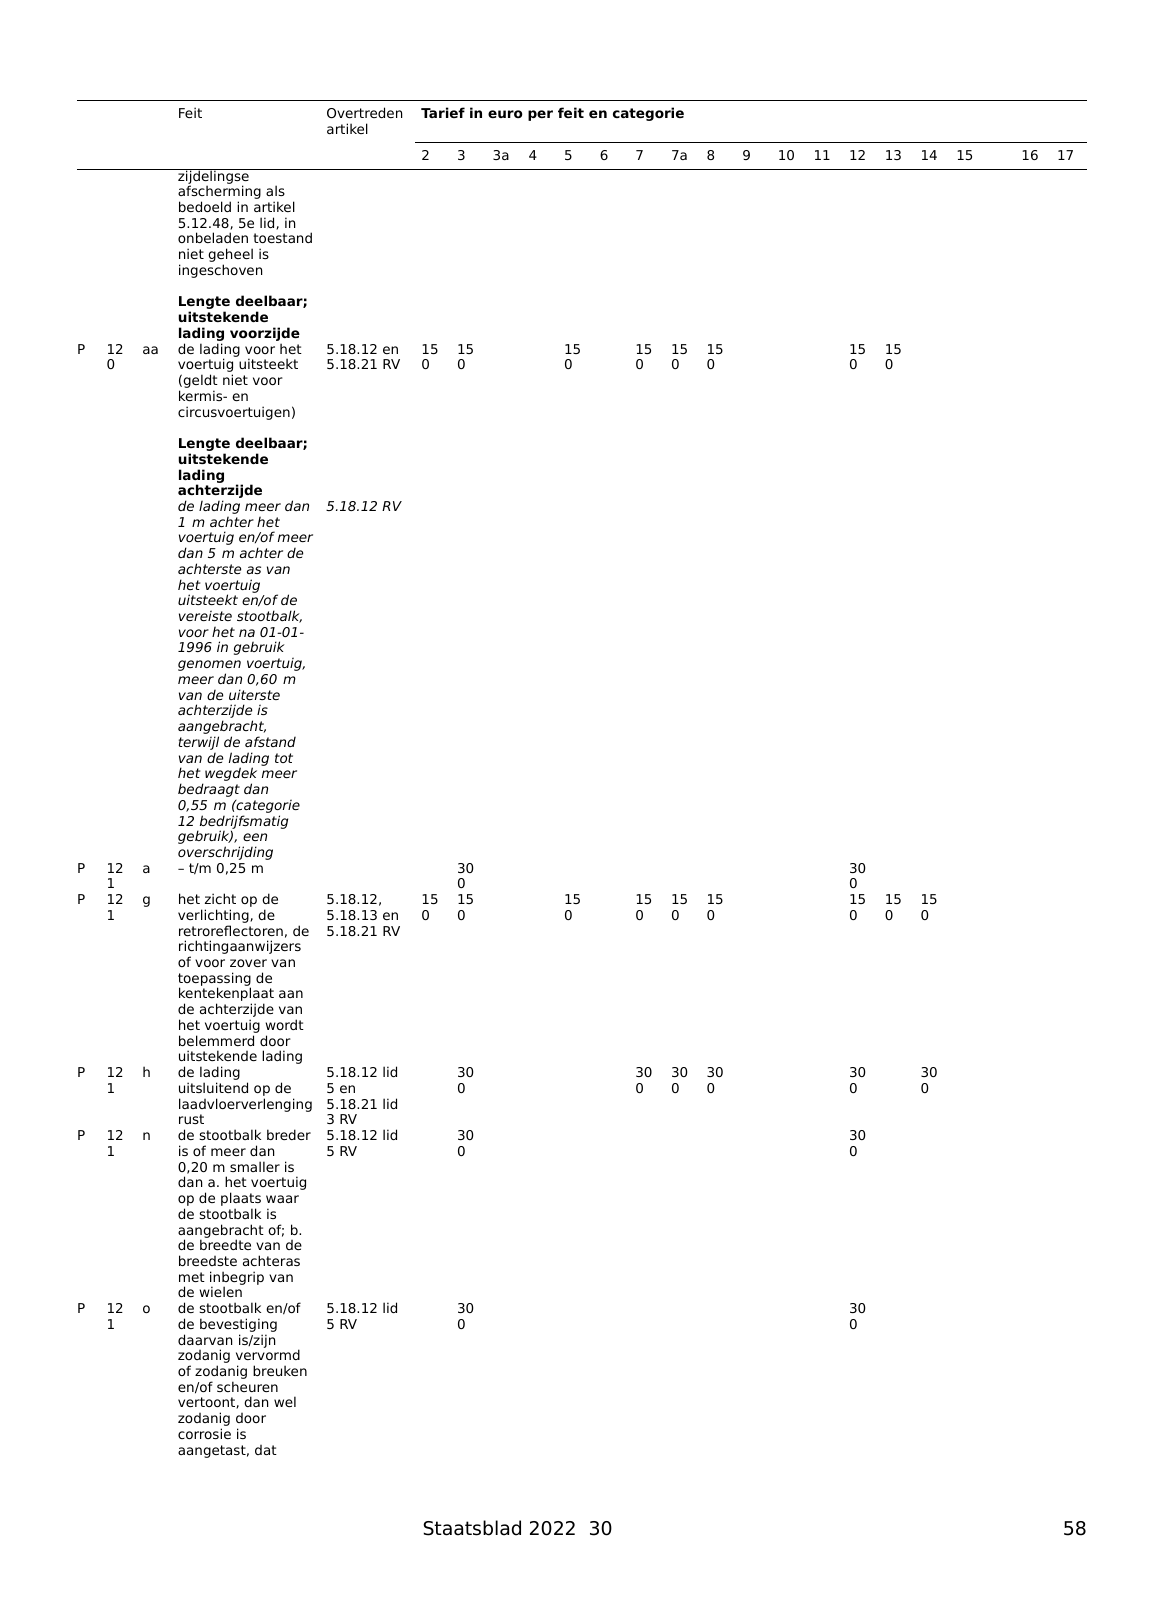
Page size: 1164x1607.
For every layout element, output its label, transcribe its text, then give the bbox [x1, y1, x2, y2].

table_cell [1051, 170, 1087, 278]
table_cell [522, 170, 558, 278]
table_cell de lading meer dan 1 m achter het voertuig en/of meer dan 5 m achter de achterste as van het voertuig uitsteekt en/of de vereiste stootbalk, voor het na 01-01-1996 in gebruik genomen voertuig, meer dan 0,60 m van de uiterste achterzijde is aangebracht, terwijl de afstand van de lading tot het wegdek meer bedraagt dan 0,55 m (categorie 12 bedrijfsmatig gebruik), een overschrijding [172, 499, 320, 861]
table_cell 8 [701, 143, 736, 168]
table_cell de stootbalk breder is of meer dan 0,20 m smaller is dan a. het voertuig op de plaats waar de stootbalk is aangebracht of; b. de breedte van de breedste achteras met inbegrip van de wielen [172, 1128, 320, 1301]
table_cell [736, 1301, 772, 1458]
table_cell [808, 170, 843, 278]
table_cell [665, 294, 701, 341]
table_cell [101, 499, 136, 861]
table_cell [736, 341, 772, 420]
table_cell [487, 294, 522, 341]
table_cell 5.18.12 en 5.18.21 RV [320, 341, 415, 420]
table_cell [522, 436, 558, 499]
table_cell 150 [879, 341, 914, 420]
table_cell [629, 861, 665, 892]
table_cell [772, 861, 807, 892]
table_cell [522, 1301, 558, 1458]
table_cell [1015, 436, 1051, 499]
table_cell [879, 1301, 914, 1458]
table_cell [101, 142, 136, 168]
table_cell [772, 1128, 807, 1301]
table_cell [772, 1065, 807, 1128]
table_header Feit [172, 101, 320, 142]
table_cell [77, 170, 101, 278]
table_cell [879, 1128, 914, 1301]
table_cell zijdelingse afscherming als bedoeld in artikel 5.12.48, 5e lid, in onbeladen toestand niet geheel is ingeschoven [172, 170, 320, 278]
table_cell [558, 420, 593, 436]
table_cell [914, 294, 950, 341]
table_cell 7a [665, 143, 701, 168]
table_cell [665, 1128, 701, 1301]
table_cell [594, 341, 629, 420]
table_cell [1015, 1128, 1051, 1301]
table_cell 13 [879, 143, 914, 168]
table_cell [1015, 420, 1051, 436]
table_cell P [77, 892, 101, 1065]
table_cell 300 [843, 861, 879, 892]
table_cell 6 [594, 143, 629, 168]
table_cell [487, 420, 522, 436]
table_cell [172, 279, 320, 294]
table_cell [772, 341, 807, 420]
table_cell [808, 279, 843, 294]
table_cell de lading uitsluitend op de laadvloerverlenging rust [172, 1065, 320, 1128]
table_cell [522, 341, 558, 420]
table_cell [736, 279, 772, 294]
table_cell P [77, 1065, 101, 1128]
table_cell [950, 499, 1015, 861]
table_cell [101, 294, 136, 341]
table_cell [843, 170, 879, 278]
table_header Overtreden artikel [320, 101, 415, 142]
table_cell 150 [558, 892, 593, 1065]
table_cell [950, 1065, 1015, 1128]
table_cell [808, 892, 843, 1065]
table_cell 10 [772, 143, 807, 168]
table_cell [629, 420, 665, 436]
table_cell [136, 420, 172, 436]
table_cell [914, 436, 950, 499]
table_cell [415, 279, 451, 294]
table_cell [1015, 892, 1051, 1065]
table_cell 300 [843, 1065, 879, 1128]
table_cell – t/m 0,25 m [172, 861, 320, 892]
table_cell [594, 861, 629, 892]
table_cell [914, 341, 950, 420]
table_cell [487, 499, 522, 861]
table_cell 5.18.12, 5.18.13 en 5.18.21 RV [320, 892, 415, 1065]
table_cell [772, 279, 807, 294]
table_cell [1015, 341, 1051, 420]
table_cell 5.18.12 lid 5 en 5.18.21 lid 3 RV [320, 1065, 415, 1128]
table_cell 300 [451, 1128, 487, 1301]
table_cell 121 [101, 1065, 136, 1128]
table_cell [77, 294, 101, 341]
table_cell [415, 499, 451, 861]
table_cell [77, 436, 101, 499]
table_cell [320, 142, 415, 168]
table_cell [629, 436, 665, 499]
table_cell 150 [701, 892, 736, 1065]
table_cell [522, 861, 558, 892]
table_cell [808, 499, 843, 861]
table_cell [136, 294, 172, 341]
table_cell [701, 436, 736, 499]
table_cell 5.18.12 RV [320, 499, 415, 861]
table_cell P [77, 1301, 101, 1458]
table_cell [843, 294, 879, 341]
table_cell 150 [629, 892, 665, 1065]
table_cell [629, 279, 665, 294]
table_cell [1051, 1065, 1087, 1128]
table_cell 121 [101, 1128, 136, 1301]
table_cell [136, 499, 172, 861]
table_cell P [77, 341, 101, 420]
table_cell 7 [629, 143, 665, 168]
table_cell n [136, 1128, 172, 1301]
table_cell P [77, 1128, 101, 1301]
table_cell [772, 499, 807, 861]
table_cell [487, 341, 522, 420]
table_cell [701, 294, 736, 341]
table_cell [665, 1301, 701, 1458]
table_cell 150 [665, 341, 701, 420]
table_cell [1051, 892, 1087, 1065]
table_cell [1051, 1301, 1087, 1458]
table_cell [1015, 1065, 1051, 1128]
table_cell [1015, 861, 1051, 892]
table_cell 150 [558, 341, 593, 420]
table_cell [558, 436, 593, 499]
table_cell [1051, 341, 1087, 420]
table_cell [594, 279, 629, 294]
table_cell 150 [843, 892, 879, 1065]
table_cell 11 [808, 143, 843, 168]
table_cell 150 [879, 892, 914, 1065]
table_cell 5.18.12 lid 5 RV [320, 1301, 415, 1458]
table_cell 300 [665, 1065, 701, 1128]
table_cell [914, 1128, 950, 1301]
table_cell [487, 279, 522, 294]
table_cell [558, 170, 593, 278]
table_cell [736, 170, 772, 278]
table_cell 150 [843, 341, 879, 420]
table_cell [736, 499, 772, 861]
table_cell [415, 420, 451, 436]
table_cell het zicht op de verlichting, de retroreflectoren, de richtingaanwijzers of voor zover van toepassing de kentekenplaat aan de achterzijde van het voertuig wordt belemmerd door uitstekende lading [172, 892, 320, 1065]
table_cell de stootbalk en/of de bevestiging daarvan is/zijn zodanig vervormd of zodanig breuken en/of scheuren vertoont, dan wel zodanig door corrosie is aangetast, dat [172, 1301, 320, 1458]
table_cell 4 [522, 143, 558, 168]
table_cell 150 [701, 341, 736, 420]
table_cell [772, 892, 807, 1065]
table_cell [808, 861, 843, 892]
table_cell [701, 1128, 736, 1301]
table_cell [950, 436, 1015, 499]
table_cell [950, 861, 1015, 892]
table_cell [665, 499, 701, 861]
table_cell [451, 420, 487, 436]
table_cell 3a [487, 143, 522, 168]
table_cell [320, 279, 415, 294]
table_cell [172, 142, 320, 168]
table_cell 5.18.12 lid 5 RV [320, 1128, 415, 1301]
table_cell [950, 279, 1015, 294]
table_cell [487, 1065, 522, 1128]
table_cell [772, 170, 807, 278]
table_cell [808, 294, 843, 341]
table_cell [101, 436, 136, 499]
table_header [101, 101, 136, 142]
table_cell 5 [558, 143, 593, 168]
table_cell Lengte deelbaar; uitstekende lading voorzijde [172, 294, 320, 341]
table_cell 121 [101, 1301, 136, 1458]
table_cell [415, 294, 451, 341]
table_cell 9 [736, 143, 772, 168]
table_cell [558, 861, 593, 892]
table_cell [487, 892, 522, 1065]
table_cell [594, 170, 629, 278]
table_cell [487, 1128, 522, 1301]
table_cell [665, 420, 701, 436]
table_cell [808, 1301, 843, 1458]
table_cell [522, 499, 558, 861]
table_cell [736, 436, 772, 499]
table_cell [1015, 1301, 1051, 1458]
table_cell [879, 499, 914, 861]
table_cell [1051, 279, 1087, 294]
table_cell 121 [101, 861, 136, 892]
table_header Tarief in euro per feit en categorie [415, 101, 1087, 142]
table_cell [522, 1065, 558, 1128]
table_cell [665, 436, 701, 499]
table_cell 150 [665, 892, 701, 1065]
table_cell [950, 341, 1015, 420]
table_cell [736, 294, 772, 341]
table_cell [808, 420, 843, 436]
table_cell [914, 420, 950, 436]
table_cell [701, 1301, 736, 1458]
table_cell [136, 436, 172, 499]
table_cell [487, 1301, 522, 1458]
table_cell [843, 420, 879, 436]
table_cell [879, 294, 914, 341]
table_cell a [136, 861, 172, 892]
table_cell [77, 279, 101, 294]
table_cell P [77, 861, 101, 892]
table_cell [594, 420, 629, 436]
table_cell [1015, 294, 1051, 341]
table_cell [594, 499, 629, 861]
table_cell [136, 279, 172, 294]
table_cell [522, 279, 558, 294]
table_cell 300 [843, 1301, 879, 1458]
table_cell [487, 170, 522, 278]
table_cell [701, 170, 736, 278]
table_cell [487, 861, 522, 892]
table_cell [558, 1301, 593, 1458]
table_cell [594, 1065, 629, 1128]
table_cell [950, 170, 1015, 278]
table_cell h [136, 1065, 172, 1128]
table_cell [415, 1301, 451, 1458]
table_header [77, 101, 101, 142]
table_cell [594, 1301, 629, 1458]
table_cell [914, 170, 950, 278]
table_cell [451, 436, 487, 499]
table_cell [843, 279, 879, 294]
table_cell 300 [451, 1301, 487, 1458]
table_cell [879, 436, 914, 499]
table_cell 121 [101, 892, 136, 1065]
table_cell [522, 892, 558, 1065]
table_cell [843, 499, 879, 861]
table_cell 12 [843, 143, 879, 168]
table_cell [808, 1065, 843, 1128]
table_cell [320, 294, 415, 341]
table_cell [629, 1301, 665, 1458]
table_cell [415, 861, 451, 892]
table_cell [950, 892, 1015, 1065]
table_cell g [136, 892, 172, 1065]
table_cell [879, 279, 914, 294]
table_cell 17 [1051, 143, 1087, 168]
table_cell [879, 420, 914, 436]
table_cell aa [136, 341, 172, 420]
table_cell [522, 1128, 558, 1301]
table_cell Lengte deelbaar; uitstekende lading achterzijde [172, 436, 320, 499]
table_cell [415, 1065, 451, 1128]
table_cell [665, 170, 701, 278]
table_cell [451, 279, 487, 294]
table_cell 300 [451, 1065, 487, 1128]
table_cell 16 [1015, 143, 1051, 168]
table_cell [736, 1128, 772, 1301]
table_cell [879, 861, 914, 892]
table_cell [701, 861, 736, 892]
table_cell [914, 861, 950, 892]
table_cell 150 [451, 892, 487, 1065]
table_cell [1051, 1128, 1087, 1301]
table_cell [320, 861, 415, 892]
table_cell 14 [914, 143, 950, 168]
table_cell [665, 861, 701, 892]
table_cell [629, 499, 665, 861]
table_cell 300 [629, 1065, 665, 1128]
table_cell 15 [950, 143, 1015, 168]
table_cell [629, 294, 665, 341]
table_cell [558, 294, 593, 341]
table_cell 150 [451, 341, 487, 420]
table_cell [136, 142, 172, 168]
table_cell [665, 279, 701, 294]
table_cell [736, 1065, 772, 1128]
table_cell 2 [415, 143, 451, 168]
table_cell [1051, 499, 1087, 861]
table_cell [772, 436, 807, 499]
table_cell [594, 1128, 629, 1301]
table_cell [320, 170, 415, 278]
table_cell [629, 170, 665, 278]
table_cell [808, 436, 843, 499]
table_cell 150 [914, 892, 950, 1065]
table_cell 150 [415, 341, 451, 420]
table_cell [558, 1065, 593, 1128]
table_cell [914, 1301, 950, 1458]
table_cell [415, 1128, 451, 1301]
table_cell [320, 436, 415, 499]
table_cell [772, 294, 807, 341]
table_cell [522, 294, 558, 341]
table_cell [101, 170, 136, 278]
table_cell [879, 1065, 914, 1128]
table_cell [594, 892, 629, 1065]
table_cell [629, 1128, 665, 1301]
table_header [136, 101, 172, 142]
table_cell [1015, 279, 1051, 294]
table_cell 150 [629, 341, 665, 420]
table_cell [772, 420, 807, 436]
table_cell [77, 499, 101, 861]
table_cell [77, 420, 101, 436]
table_cell [1051, 420, 1087, 436]
table_cell [172, 420, 320, 436]
table_cell [101, 420, 136, 436]
table_cell [594, 436, 629, 499]
table_cell [415, 170, 451, 278]
table_cell [1051, 861, 1087, 892]
table_cell [522, 420, 558, 436]
table_cell [1015, 499, 1051, 861]
table_cell [950, 294, 1015, 341]
table_cell [1051, 294, 1087, 341]
table_cell [320, 420, 415, 436]
table_cell o [136, 1301, 172, 1458]
table_cell [701, 279, 736, 294]
table_cell [415, 436, 451, 499]
table_cell [808, 1128, 843, 1301]
table_cell [736, 861, 772, 892]
table_cell [843, 436, 879, 499]
table_cell [950, 420, 1015, 436]
table_cell 120 [101, 341, 136, 420]
table_cell [487, 436, 522, 499]
table_cell [808, 341, 843, 420]
table_cell [451, 499, 487, 861]
table_cell 150 [415, 892, 451, 1065]
table_cell [558, 499, 593, 861]
table_cell [914, 499, 950, 861]
table_cell [451, 170, 487, 278]
table_cell [594, 294, 629, 341]
table_cell [772, 1301, 807, 1458]
table_cell [701, 420, 736, 436]
table_cell [1051, 436, 1087, 499]
table_cell [136, 170, 172, 278]
table_cell [451, 294, 487, 341]
table_cell 300 [701, 1065, 736, 1128]
table_cell [736, 420, 772, 436]
table_cell [701, 499, 736, 861]
table_cell [950, 1301, 1015, 1458]
table_cell [879, 170, 914, 278]
table_cell 300 [843, 1128, 879, 1301]
table_cell [950, 1128, 1015, 1301]
table_cell 300 [451, 861, 487, 892]
table_cell [77, 142, 101, 168]
table_cell 300 [914, 1065, 950, 1128]
table_cell [736, 892, 772, 1065]
table_cell 3 [451, 143, 487, 168]
table_cell [558, 1128, 593, 1301]
table_cell [101, 279, 136, 294]
table_cell de lading voor het voertuig uitsteekt (geldt niet voor kermis- en circusvoertuigen) [172, 341, 320, 420]
table_cell [914, 279, 950, 294]
table_cell [1015, 170, 1051, 278]
table_cell [558, 279, 593, 294]
